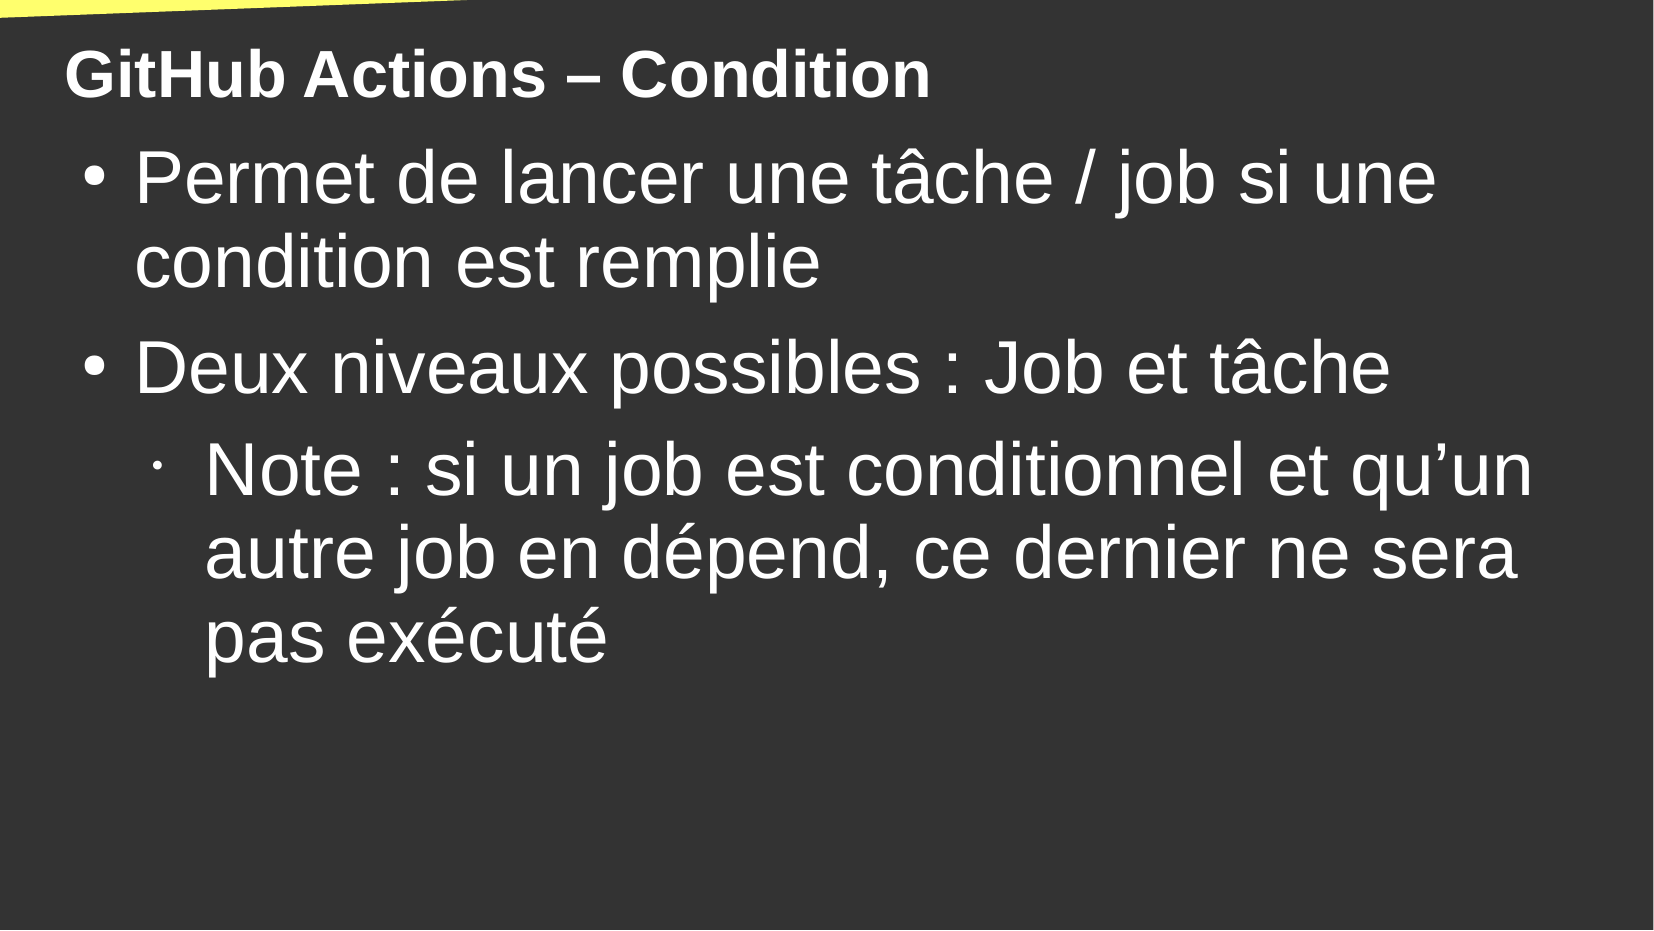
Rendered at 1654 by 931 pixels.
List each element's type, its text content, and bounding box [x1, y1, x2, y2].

text_box [0, 0, 467, 18]
title GitHub Actions – Condition [64, 37, 1577, 119]
list Permet de lancer une tâche / job si une condition est remplie Deux niveaux possibles : Job et tâche Note : si un job est conditionnel et qu’un autre job en dépend, ce dernier ne sera pas exécuté [63, 135, 1542, 721]
